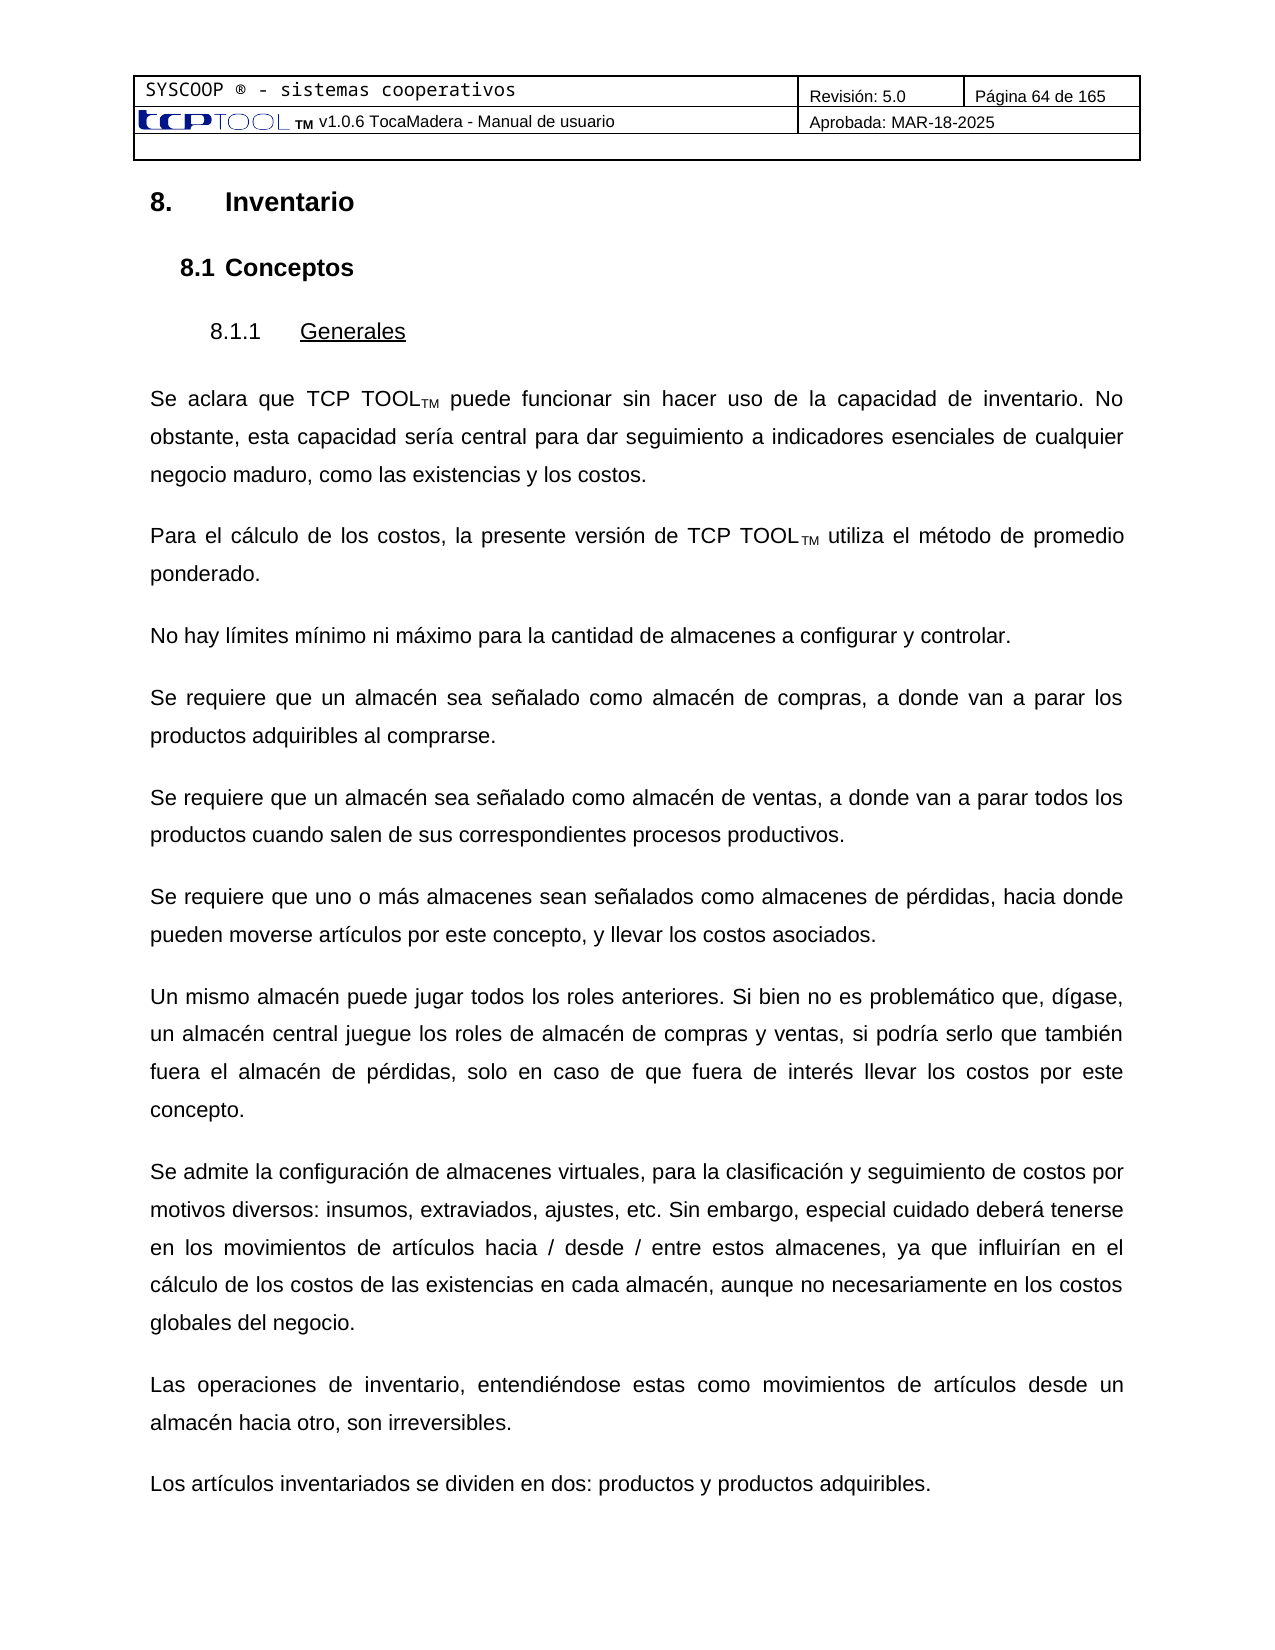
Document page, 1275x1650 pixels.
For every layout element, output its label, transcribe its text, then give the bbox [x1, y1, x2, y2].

subtitle Generales [210, 318, 1125, 344]
text Un mismo almacén puede jugar todos los roles anteriores. Si bien no es problemático que, dígase, un almacén central juegue los roles de almacén de compras y ventas, si podría serlo que también fuera el almacén de pérdidas, solo en caso de que fuera de interés llevar los costos por este concepto. [150, 983, 1125, 1122]
text Se admite la configuración de almacenes virtuales, para la clasificación y seguimiento de costos por motivos diversos: insumos, extraviados, ajustes, etc. Sin embargo, especial cuidado deberá tenerse en los movimientos de artículos hacia / desde / entre estos almacenes, ya que influirían en el cálculo de los costos de las existencias en cada almacén, aunque no necesariamente en los costos globales del negocio. [150, 1159, 1125, 1335]
text Para el cálculo de los costos, la presente versión de TCP TOOLTM utiliza el método de promedio ponderado. [150, 523, 1125, 586]
picture [138, 110, 290, 130]
text Se aclara que TCP TOOLTM puede funcionar sin hacer uso de la capacidad de inventario. No obstante, esta capacidad sería central para dar seguimiento a indicadores esenciales de cualquier negocio maduro, como las existencias y los costos. [150, 386, 1125, 487]
text No hay límites mínimo ni máximo para la cantidad de almacenes a configurar y controlar. [150, 623, 1125, 648]
subtitle Conceptos [180, 253, 1125, 282]
text Los artículos inventariados se dividen en dos: productos y productos adquiribles. [150, 1471, 1125, 1497]
subtitle Inventario [150, 186, 1125, 217]
text Se requiere que uno o más almacenes sean señalados como almacenes de pérdidas, hacia donde pueden moverse artículos por este concepto, y llevar los costos asociados. [150, 884, 1125, 947]
text Se requiere que un almacén sea señalado como almacén de compras, a donde van a parar los productos adquiribles al comprarse. [150, 685, 1125, 748]
text Las operaciones de inventario, entendiéndose estas como movimientos de artículos desde un almacén hacia otro, son irreversibles. [150, 1372, 1125, 1435]
text Se requiere que un almacén sea señalado como almacén de ventas, a donde van a parar todos los productos cuando salen de sus correspondientes procesos productivos. [150, 784, 1125, 847]
